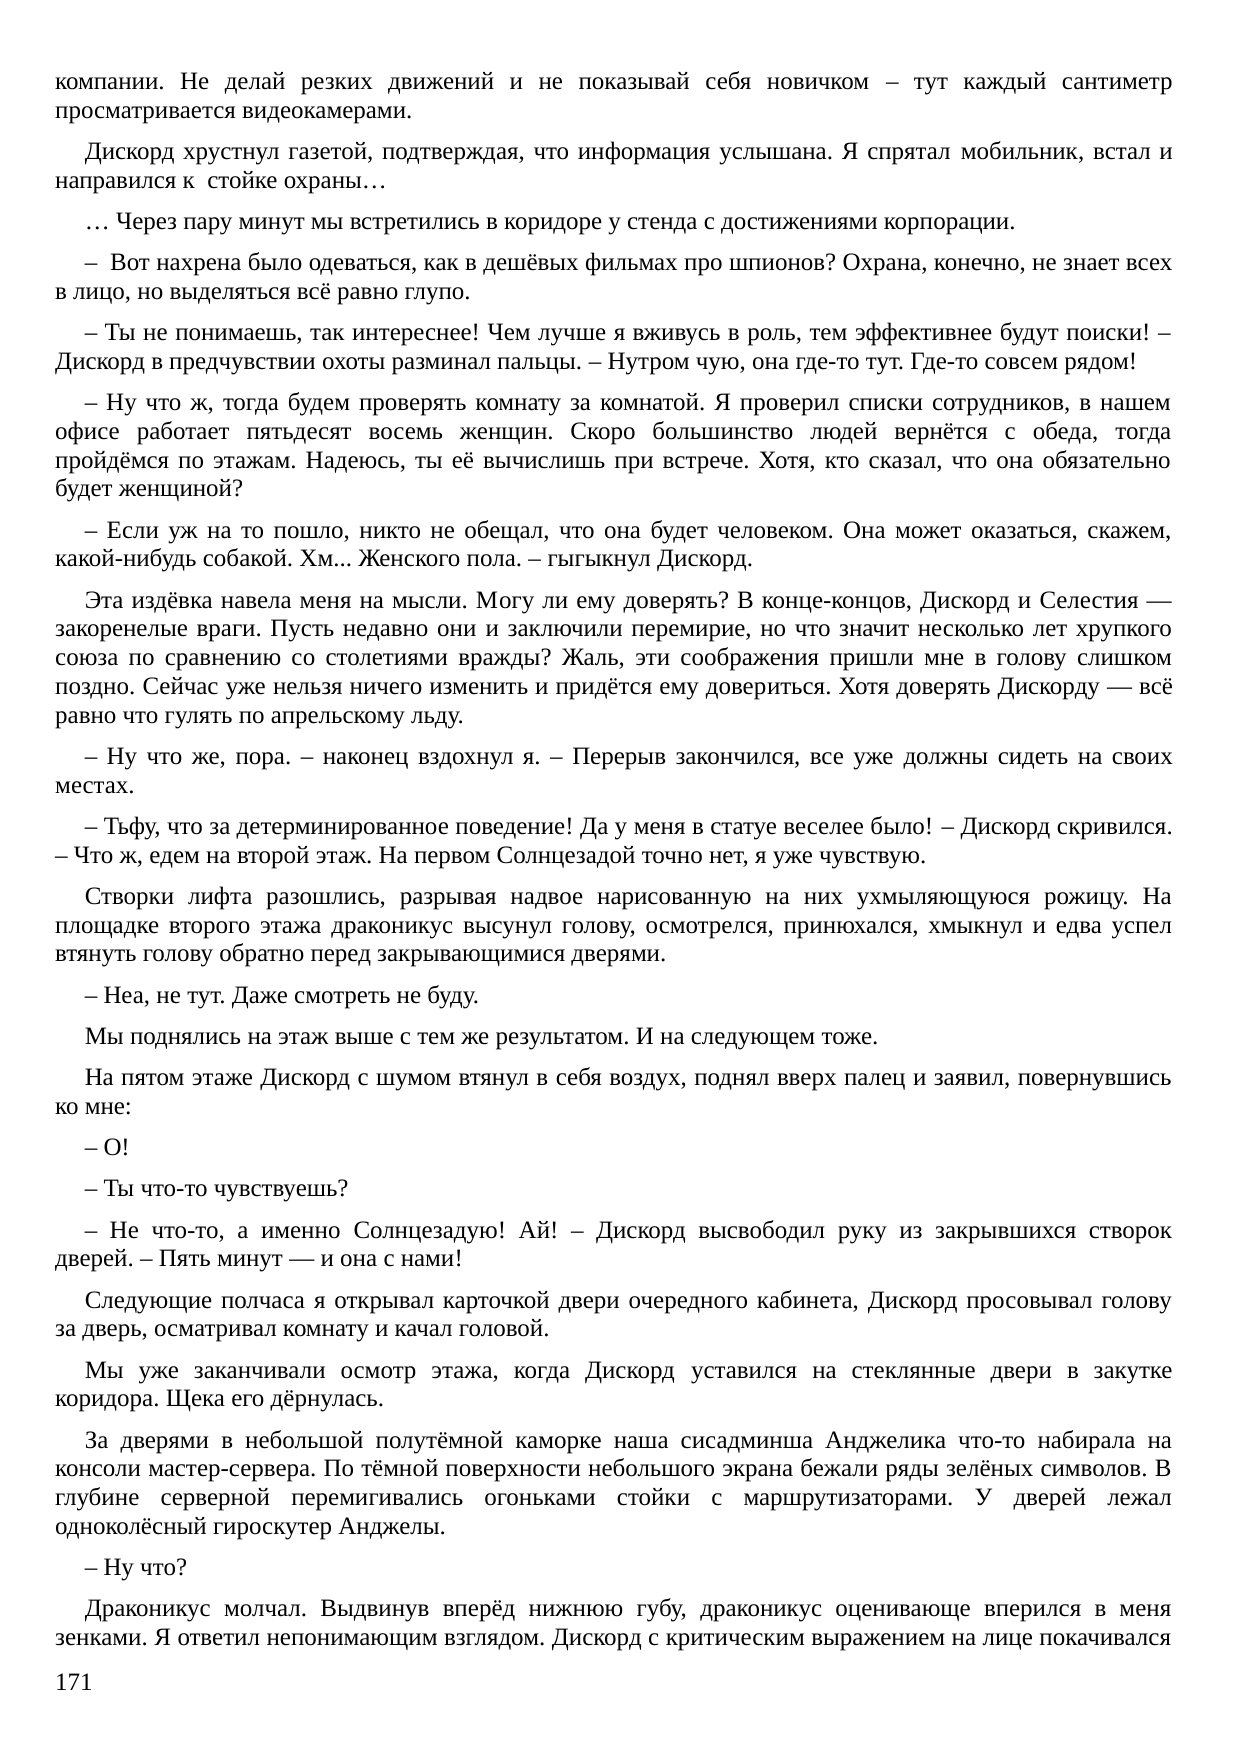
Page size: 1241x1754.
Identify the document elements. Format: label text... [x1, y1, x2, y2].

text Дискорд хрустнул газетой, подтверждая, что информация услышана. Я спрятал мобильник, встал и направился к стойке охраны… [55, 136, 1173, 193]
text – Тьфу, что за детерминированное поведение! Да у меня в статуе веселее было! – Дискорд скривился. – Что ж, едем на второй этаж. На первом Солнцезадой точно нет, я уже чувствую. [55, 811, 1173, 868]
text – Ну что? [55, 1552, 1173, 1581]
text – Ты что-то чувствуешь? [55, 1173, 1173, 1202]
text Створки лифта разошлись, разрывая надвое нарисованную на них ухмыляющуюся рожицу. На площадке второго этажа драконикус высунул голову, осмотрелся, принюхался, хмыкнул и едва успел втянуть голову обратно перед закрывающимися дверями. [55, 881, 1173, 967]
text – О! [55, 1132, 1173, 1161]
text За дверями в небольшой полутёмной каморке наша сисадминша Анджелика что-то набирала на консоли мастер-сервера. По тёмной поверхности небольшого экрана бежали ряды зелёных символов. В глубине серверной перемигивались огоньками стойки с маршрутизаторами. У дверей лежал одноколёсный гироскутер Анджелы. [55, 1425, 1173, 1540]
text Эта издёвка навела меня на мысли. Могу ли ему доверять? В конце-концов, Дискорд и Селестия — закоренелые враги. Пусть недавно они и заключили перемирие, но что значит несколько лет хрупкого союза по сравнению со столетиями вражды? Жаль, эти соображения пришли мне в голову слишком поздно. Сейчас уже нельзя ничего изменить и придётся ему довериться. Хотя доверять Дискорду — всё равно что гулять по апрельскому льду. [55, 585, 1173, 728]
text – Если уж на то пошло, никто не обещал, что она будет человеком. Она может оказаться, скажем, какой-нибудь собакой. Хм... Женского пола. – гыгыкнул Дискорд. [55, 515, 1173, 572]
text … Через пару минут мы встретились в коридоре у стенда с достижениями корпорации. [55, 206, 1173, 235]
text Мы поднялись на этаж выше с тем же результатом. И на следующем тоже. [55, 1021, 1173, 1050]
text – Ты не понимаешь, так интереснее! Чем лучше я вживусь в роль, тем эффективнее будут поиски! –Дискорд в предчувствии охоты разминал пальцы. – Нутром чую, она где-то тут. Где-то совсем рядом! [55, 317, 1173, 375]
text – Вот нахрена было одеваться, как в дешёвых фильмах про шпионов? Охрана, конечно, не знает всех в лицо, но выделяться всё равно глупо. [55, 247, 1173, 305]
text На пятом этаже Дискорд с шумом втянул в себя воздух, поднял вверх палец и заявил, повернувшись ко мне: [55, 1062, 1173, 1120]
text компании. Не делай резких движений и не показывай себя новичком – тут каждый сантиметр просматривается видеокамерами. [55, 66, 1173, 123]
text – Неа, не тут. Даже смотреть не буду. [55, 980, 1173, 1008]
text Следующие полчаса я открывал карточкой двери очередного кабинета, Дискорд просовывал голову за дверь, осматривал комнату и качал головой. [55, 1285, 1173, 1342]
text Мы уже заканчивали осмотр этажа, когда Дискорд уставился на стеклянные двери в закутке коридора. Щека его дёрнулась. [55, 1355, 1173, 1412]
text – Не что-то, а именно Солнцезадую! Ай! – Дискорд высвободил руку из закрывшихся створок дверей. – Пять минут — и она с нами! [55, 1215, 1173, 1272]
text – Ну что ж, тогда будем проверять комнату за комнатой. Я проверил списки сотрудников, в нашем офисе работает пятьдесят восемь женщин. Скоро большинство людей вернётся с обеда, тогда пройдёмся по этажам. Надеюсь, ты её вычислишь при встрече. Хотя, кто сказал, что она обязательно будет женщиной? [55, 387, 1173, 502]
text Драконикус молчал. Выдвинув вперёд нижнюю губу, драконикус оценивающе вперился в меня зенками. Я ответил непонимающим взглядом. Дискорд с критическим выражением на лице покачивался [55, 1593, 1173, 1651]
text – Ну что же, пора. – наконец вздохнул я. – Перерыв закончился, все уже должны сидеть на своих местах. [55, 741, 1173, 798]
